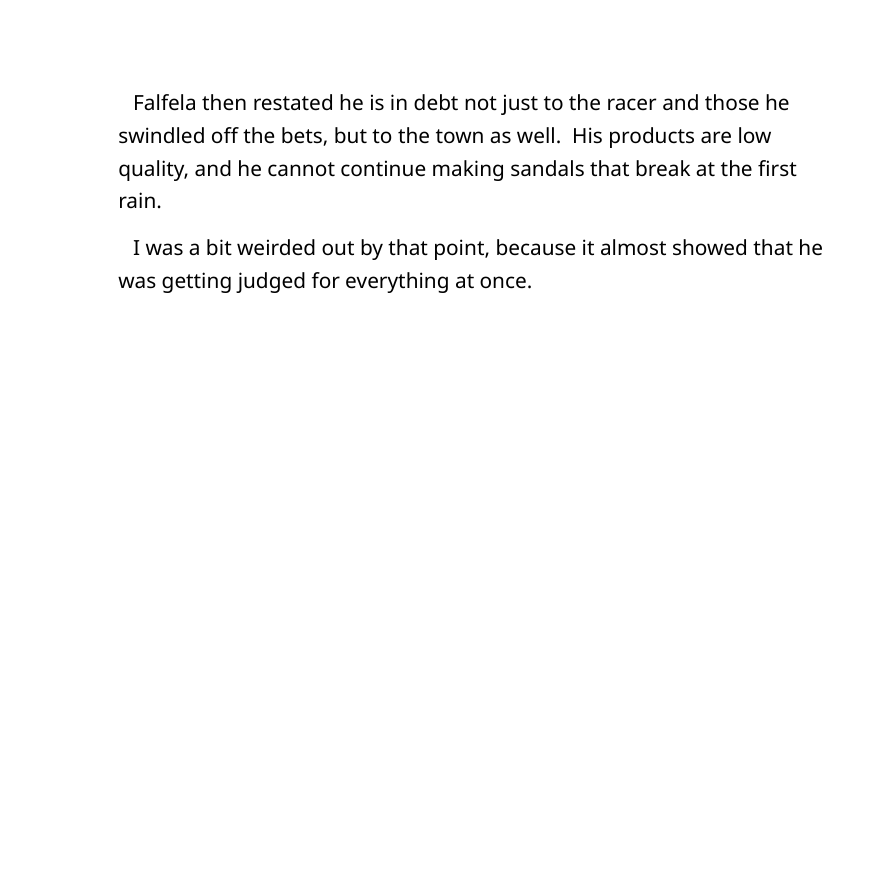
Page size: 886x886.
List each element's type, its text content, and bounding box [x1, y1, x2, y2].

text Falfela then restated he is in debt not just to the racer and those he swindled off the bets, but to the town as well. His products are low quality, and he cannot continue making sandals that break at the first rain. [118, 88, 827, 215]
text I was a bit weirded out by that point, because it almost showed that he was getting judged for everything at once. [118, 233, 827, 294]
